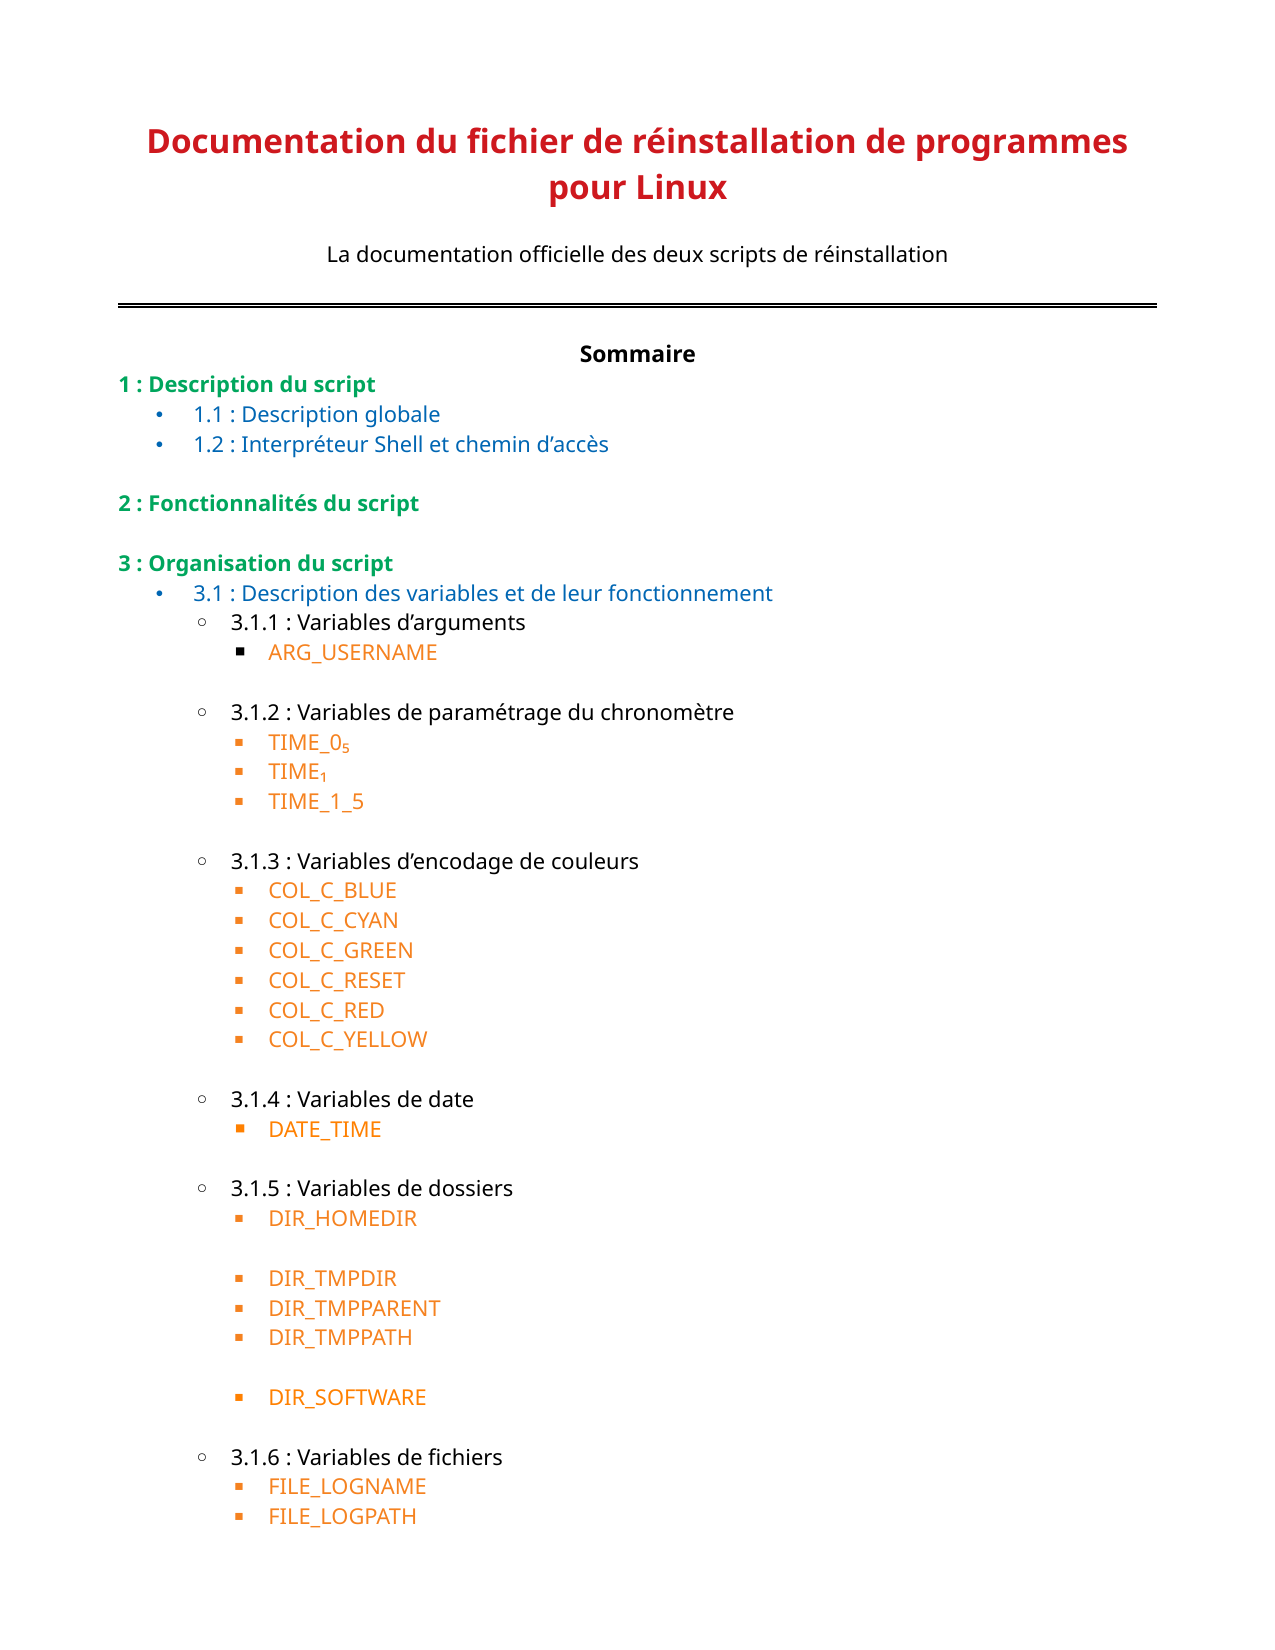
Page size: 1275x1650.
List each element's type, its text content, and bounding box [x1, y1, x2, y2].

list 3.1.6 : Variables de fichiers [193, 1442, 1157, 1471]
list 3.1.2 : Variables de paramétrage du chronomètre [193, 697, 1157, 727]
list TIME_1_5 [231, 786, 1157, 816]
text 3 : Organisation du script [118, 548, 1157, 578]
list DATE_TIME [231, 1114, 1157, 1144]
list COL_C_GREEN [231, 935, 1157, 965]
list COL_C_BLUE [231, 876, 1157, 905]
list FILE_LOGPATH [231, 1501, 1157, 1531]
text 1 : Description du script [118, 369, 1157, 399]
list DIR_TMPPATH [231, 1322, 1157, 1352]
list COL_C_RED [231, 995, 1157, 1024]
list 1.2 : Interpréteur Shell et chemin d’accès [156, 429, 1157, 458]
list 3.1.1 : Variables d’arguments [193, 607, 1157, 637]
list DIR_HOMEDIR [231, 1203, 1157, 1233]
list 3.1 : Description des variables et de leur fonctionnement [156, 578, 1157, 607]
list COL_C_CYAN [231, 905, 1157, 935]
text ­Documentation du fichier de réinstallation de programmes pour Linux [118, 118, 1157, 209]
list 1.1 : Description globale [156, 399, 1157, 429]
list 3.1.5 : Variables de dossiers [193, 1173, 1157, 1203]
list TIME_0₅ [231, 727, 1157, 756]
text La documentation officielle des deux scripts de réinstallation [118, 239, 1157, 268]
list ARG_USERNAME [231, 637, 1157, 667]
list 3.1.3 : Variables d’encodage de couleurs [193, 846, 1157, 876]
list FILE_LOGNAME [231, 1471, 1157, 1501]
list DIR_TMPDIR [231, 1263, 1157, 1293]
list 3.1.4 : Variables de date [193, 1084, 1157, 1114]
text Sommaire [118, 338, 1157, 369]
text 2 : Fonctionnalités du script [118, 488, 1157, 518]
list DIR_TMPPARENT [231, 1293, 1157, 1322]
list DIR_SOFTWARE [231, 1382, 1157, 1412]
list COL_C_RESET [231, 965, 1157, 995]
list COL_C_YELLOW [231, 1024, 1157, 1054]
list TIME₁ [231, 756, 1157, 786]
